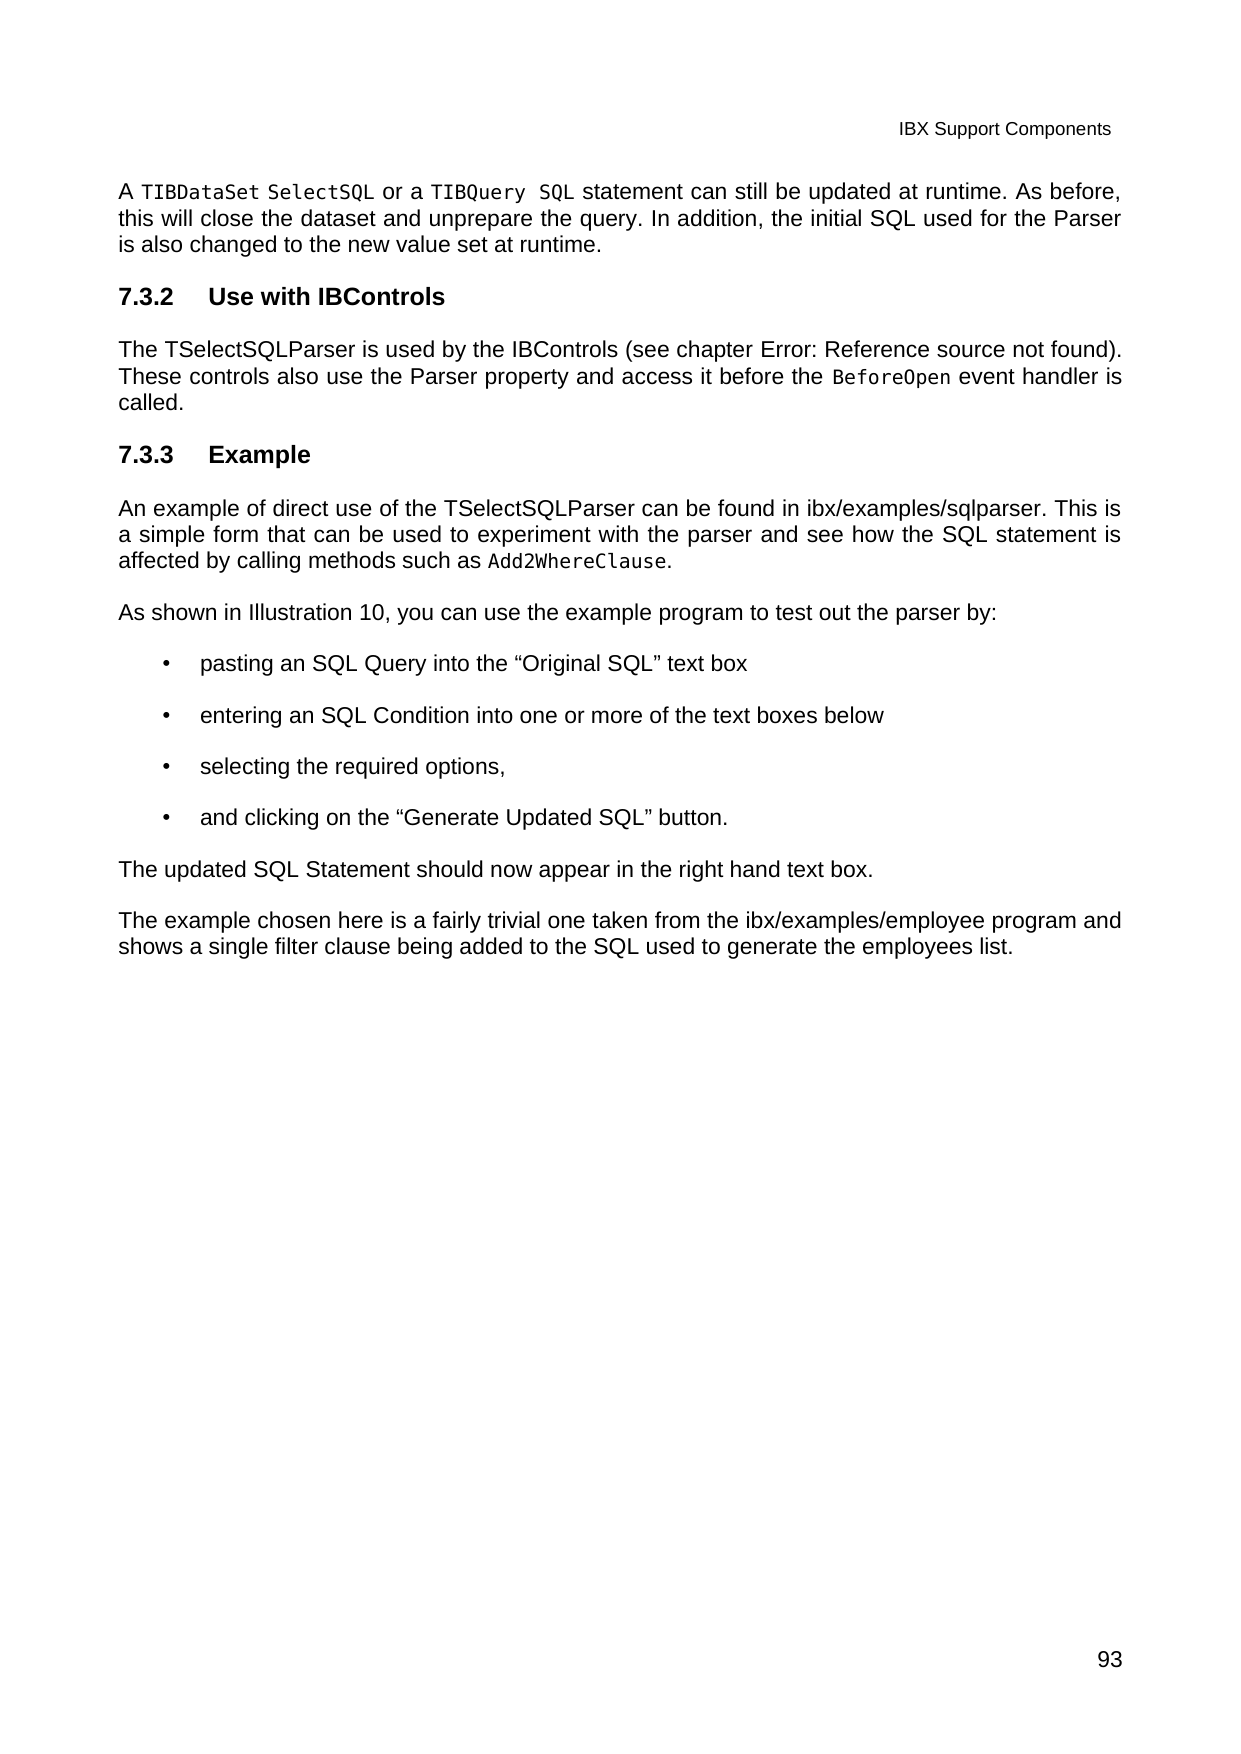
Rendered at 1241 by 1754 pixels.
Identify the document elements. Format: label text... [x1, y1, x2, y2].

list entering an SQL Condition into one or more of the text boxes below [162, 702, 1122, 728]
list pasting an SQL Query into the “Original SQL” text box [162, 650, 1122, 677]
text The updated SQL Statement should now appear in the right hand text box. [118, 856, 1122, 882]
subtitle Use with IBControls [118, 282, 1122, 311]
text A TIBDataSet SelectSQL or a TIBQuery SQL statement can still be updated at runtime. As before, this will close the dataset and unprepare the query. In addition, the initial SQL used for the Parser is also changed to the new value set at runtime. [118, 178, 1122, 257]
text The TSelectSQLParser is used by the IBControls (see chapter Error: Reference source not found). These controls also use the Parser property and access it before the BeforeOpen event handler is called. [118, 336, 1122, 416]
list and clicking on the “Generate Updated SQL” button. [162, 804, 1122, 831]
text An example of direct use of the TSelectSQLParser can be found in ibx/examples/sqlparser. This is a simple form that can be used to experiment with the parser and see how the SQL statement is affected by calling methods such as Add2WhereClause. [118, 495, 1122, 574]
list selecting the required options, [162, 753, 1122, 779]
text As shown in Illustration 10, you can use the example program to test out the parser by: [118, 599, 1122, 625]
subtitle Example [118, 441, 1122, 469]
text The example chosen here is a fairly trivial one taken from the ibx/examples/employee program and shows a single filter clause being added to the SQL used to generate the employees list. [118, 907, 1122, 960]
